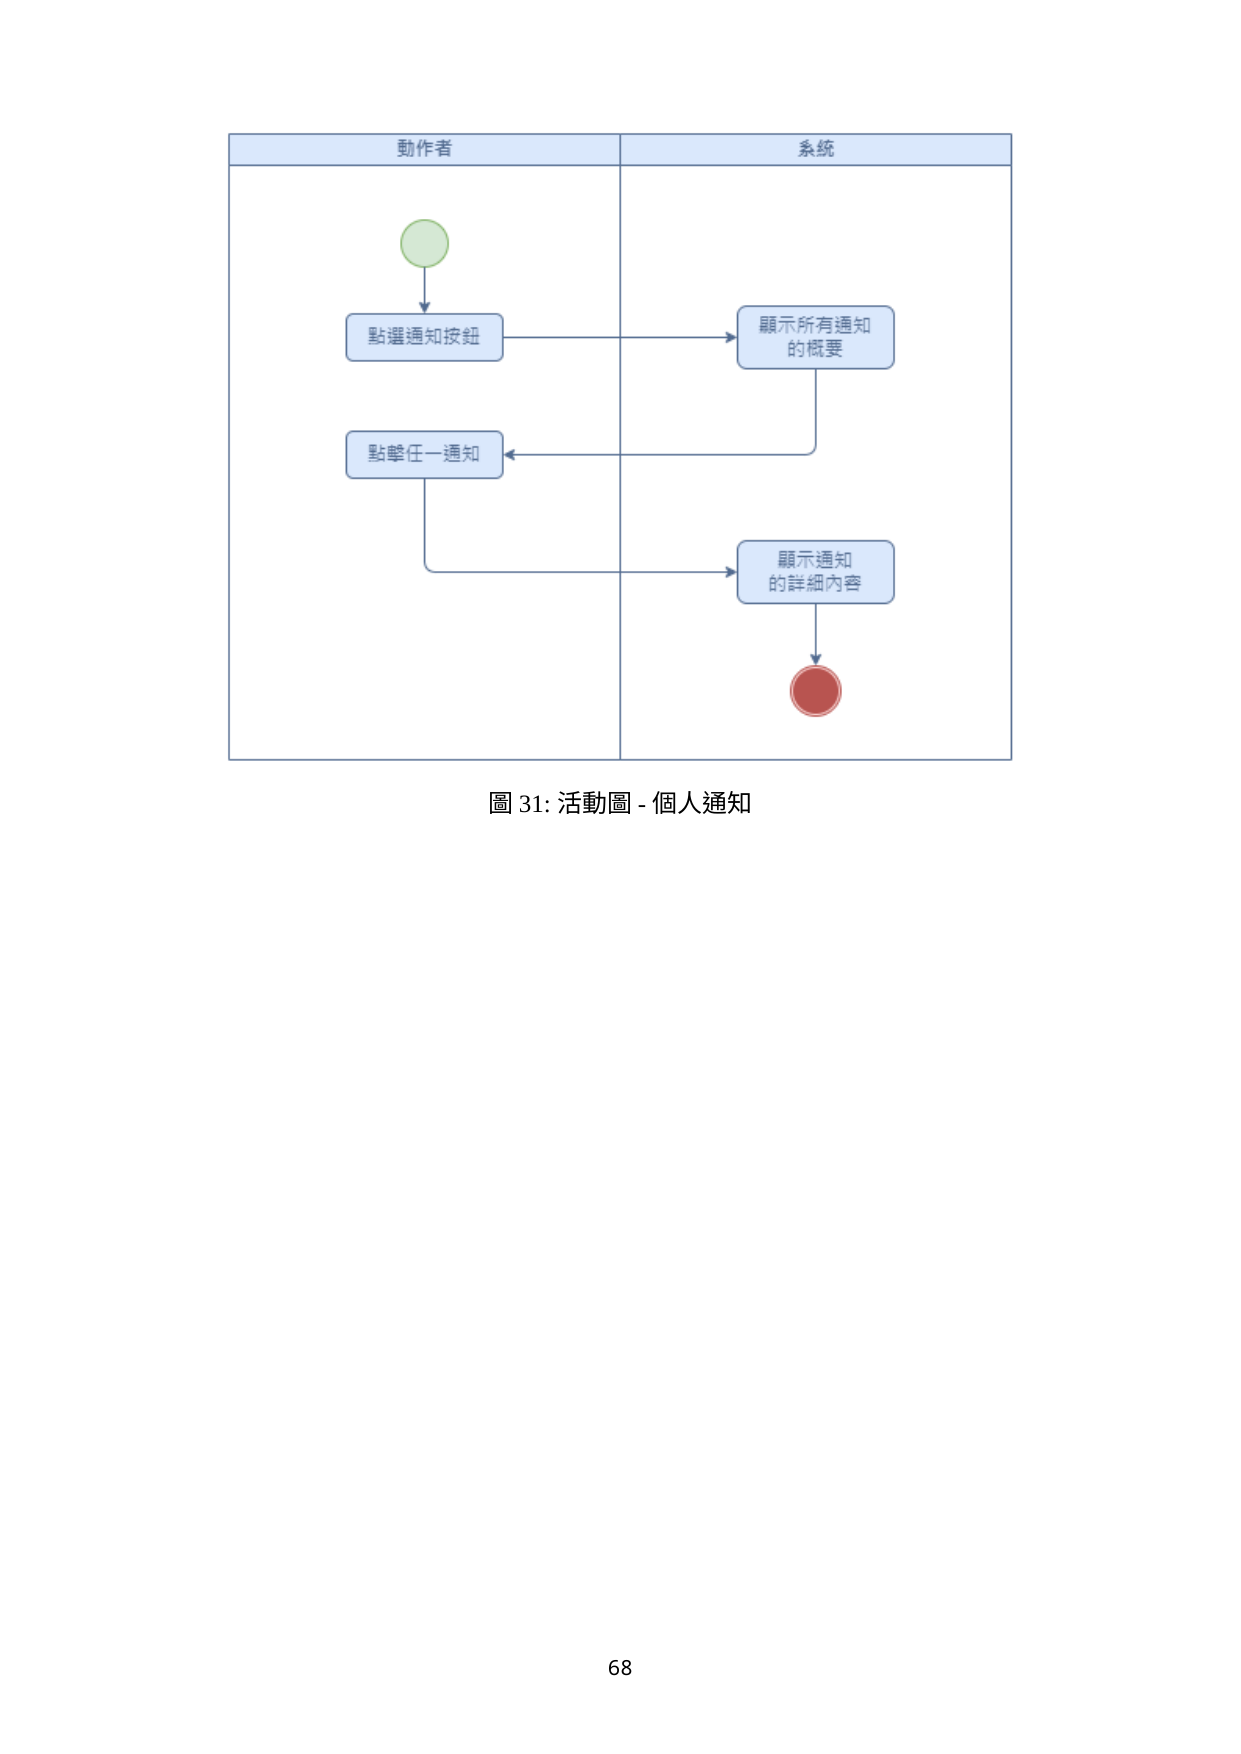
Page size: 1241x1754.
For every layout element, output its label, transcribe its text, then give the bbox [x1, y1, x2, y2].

picture [216, 121, 1024, 775]
text 圖 31: 活動圖 - 個人通知 [216, 775, 1024, 819]
